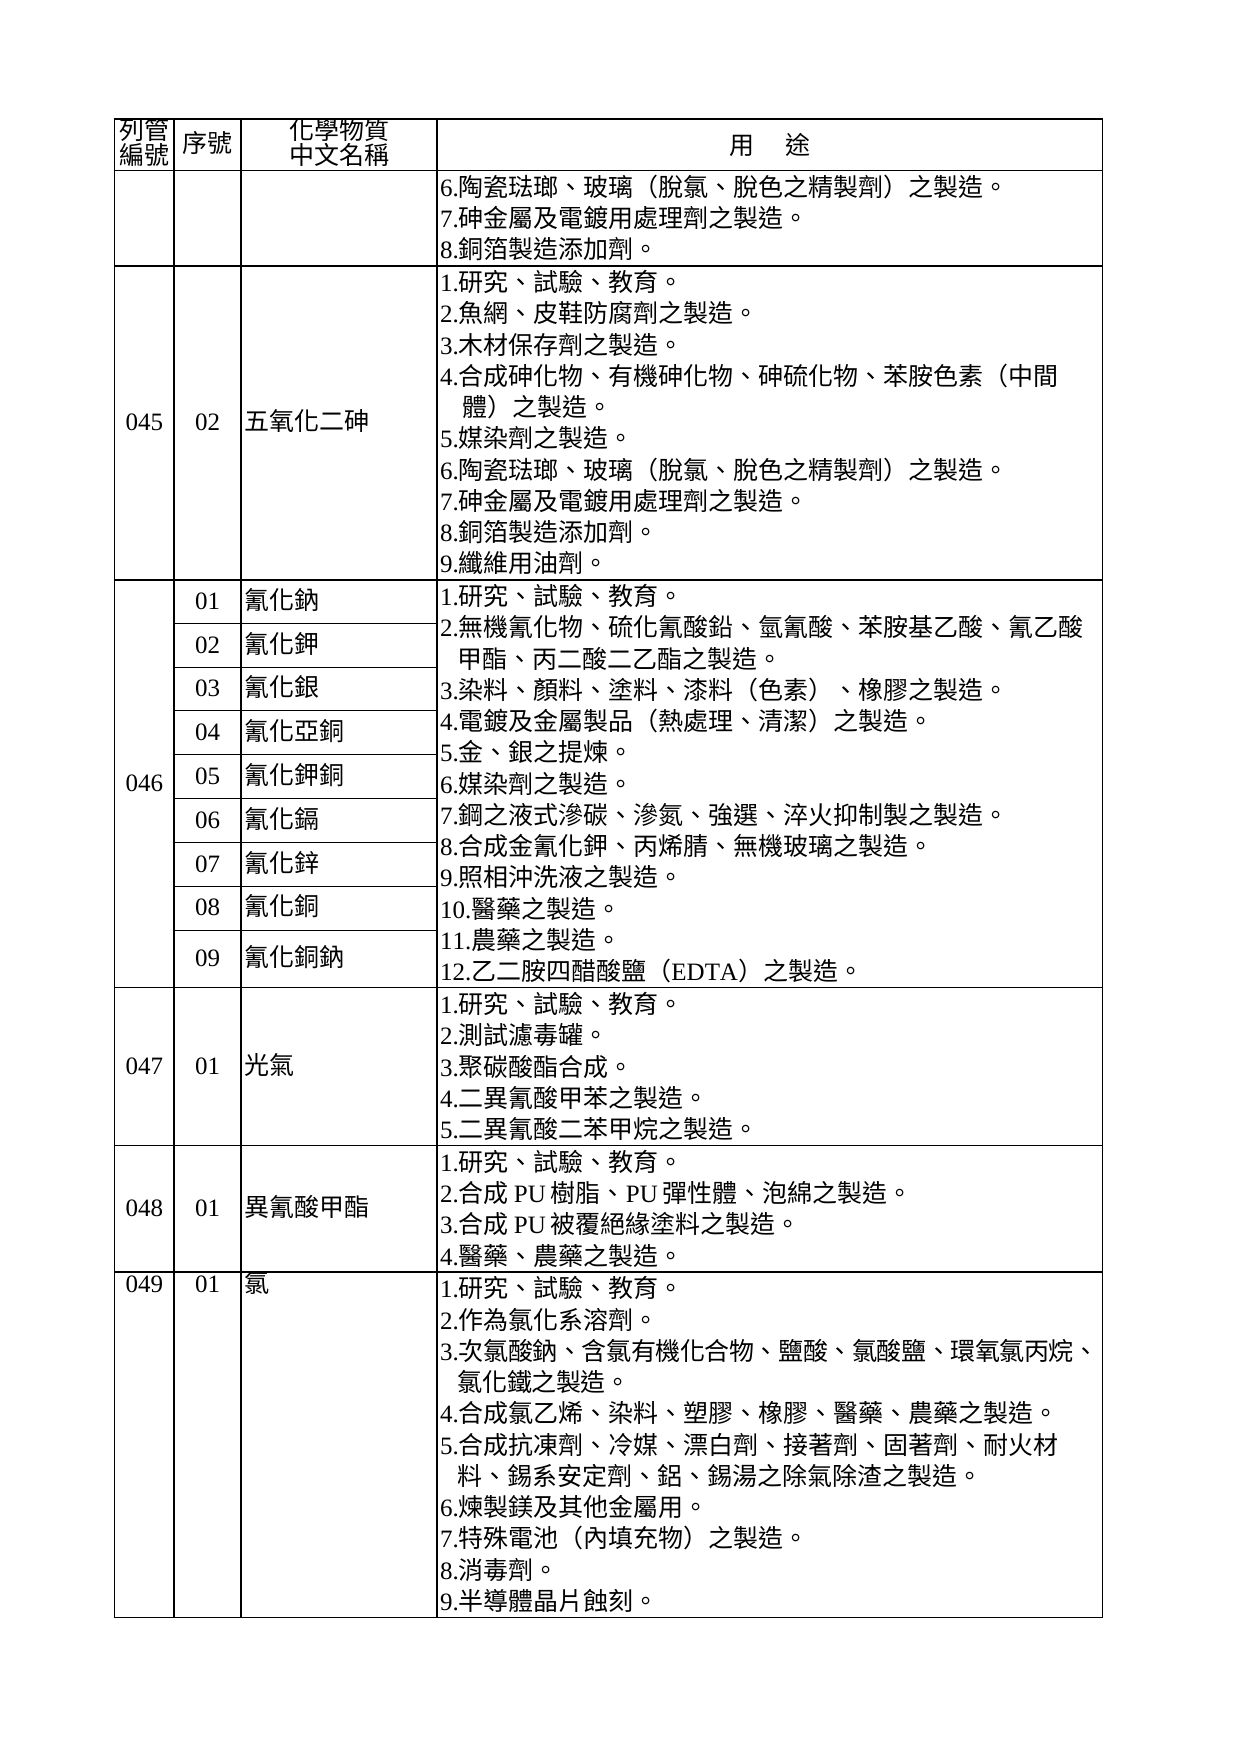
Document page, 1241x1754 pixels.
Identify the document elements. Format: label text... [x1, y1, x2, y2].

table_cell 01 [175, 1146, 240, 1271]
table_cell 氰化鉀 [242, 624, 436, 667]
table_cell 046 [115, 581, 173, 987]
table_cell 04 [175, 711, 240, 754]
table_cell 氰化鋅 [242, 843, 436, 886]
table_cell 1.研究、試驗、教育。 2.合成PU樹脂、PU彈性體、泡綿之製造。 3.合成PU被覆絕緣塗料之製造。 4.醫藥、農藥之製造。 [438, 1146, 1102, 1271]
table_cell 048 [115, 1146, 173, 1271]
table_cell 01 [175, 1273, 240, 1617]
table_header 化學物質 中文名稱 [242, 120, 436, 170]
table_cell 06 [175, 799, 240, 842]
table_cell [242, 171, 436, 265]
table_cell 03 [175, 668, 240, 710]
table_cell 1.研究、試驗、教育。 2.無機氰化物、硫化氰酸鉛、氫氰酸、苯胺基乙酸、氰乙酸甲酯、丙二酸二乙酯之製造。 3.染料、顏料、塗料、漆料（色素）、橡膠之製造。 4.電鍍及金屬製品（熱處理、清潔）之製造。 5.金、銀之提煉。 6.媒染劑之製造。 7.鋼之液式滲碳、滲氮、強選、淬火抑制製之製造。 8.合成金氰化鉀、丙烯腈、無機玻璃之製造。 9.照相沖洗液之製造。 10.醫藥之製造。 11.農藥之製造。 12.乙二胺四醋酸鹽（EDTA）之製造。 [438, 581, 1102, 987]
table_cell 047 [115, 988, 173, 1145]
table_cell 氰化鎘 [242, 799, 436, 842]
table_cell 08 [175, 887, 240, 929]
table_cell 01 [175, 581, 240, 623]
table_cell 09 [175, 931, 240, 987]
table_cell 1.研究、試驗、教育。 2.作為氯化系溶劑。 3.次氯酸鈉、含氯有機化合物、鹽酸、氯酸鹽、環氧氯丙烷、氯化鐵之製造。 4.合成氯乙烯、染料、塑膠、橡膠、醫藥、農藥之製造。 5.合成抗凍劑、冷媒、漂白劑、接著劑、固著劑、耐火材料、錫系安定劑、鋁、錫湯之除氣除渣之製造。 6.煉製鎂及其他金屬用。 7.特殊電池（內填充物）之製造。 8.消毒劑。 9.半導體晶片蝕刻。 [438, 1273, 1102, 1617]
table_header 序號 [175, 120, 240, 170]
table_cell [115, 171, 173, 265]
table_cell 07 [175, 843, 240, 886]
table_cell 氰化銅鈉 [242, 931, 436, 987]
table_cell 氯 [242, 1273, 436, 1617]
table_cell 05 [175, 755, 240, 798]
table_cell 氰化亞銅 [242, 711, 436, 754]
table_cell 049 [115, 1273, 173, 1617]
table_cell 045 [115, 267, 173, 579]
table_cell 氰化銀 [242, 668, 436, 710]
table_cell 五氧化二砷 [242, 267, 436, 579]
table_cell 光氣 [242, 988, 436, 1145]
table_cell 6.陶瓷琺瑯、玻璃（脫氯、脫色之精製劑）之製造。 7.砷金屬及電鍍用處理劑之製造。 8.銅箔製造添加劑。 [438, 171, 1102, 265]
table_cell 氰化鉀銅 [242, 755, 436, 798]
table_cell 氰化鈉 [242, 581, 436, 623]
table_cell 02 [175, 624, 240, 667]
table_cell 02 [175, 267, 240, 579]
table_cell 異氰酸甲酯 [242, 1146, 436, 1271]
table_header 用途 [438, 120, 1102, 170]
table_header 列管編號 [115, 120, 173, 170]
table_cell 氰化銅 [242, 887, 436, 929]
table_cell [175, 171, 240, 265]
table_cell 1.研究、試驗、教育。 2.測試濾毒罐。 3.聚碳酸酯合成。 4.二異氰酸甲苯之製造。 5.二異氰酸二苯甲烷之製造。 [438, 988, 1102, 1145]
table_cell 01 [175, 988, 240, 1145]
table_cell 1.研究、試驗、教育。 2.魚網、皮鞋防腐劑之製造。 3.木材保存劑之製造。 4.合成砷化物、有機砷化物、砷硫化物、苯胺色素（中間體）之製造。 5.媒染劑之製造。 6.陶瓷琺瑯、玻璃（脫氯、脫色之精製劑）之製造。 7.砷金屬及電鍍用處理劑之製造。 8.銅箔製造添加劑。 9.纖維用油劑。 [438, 267, 1102, 579]
